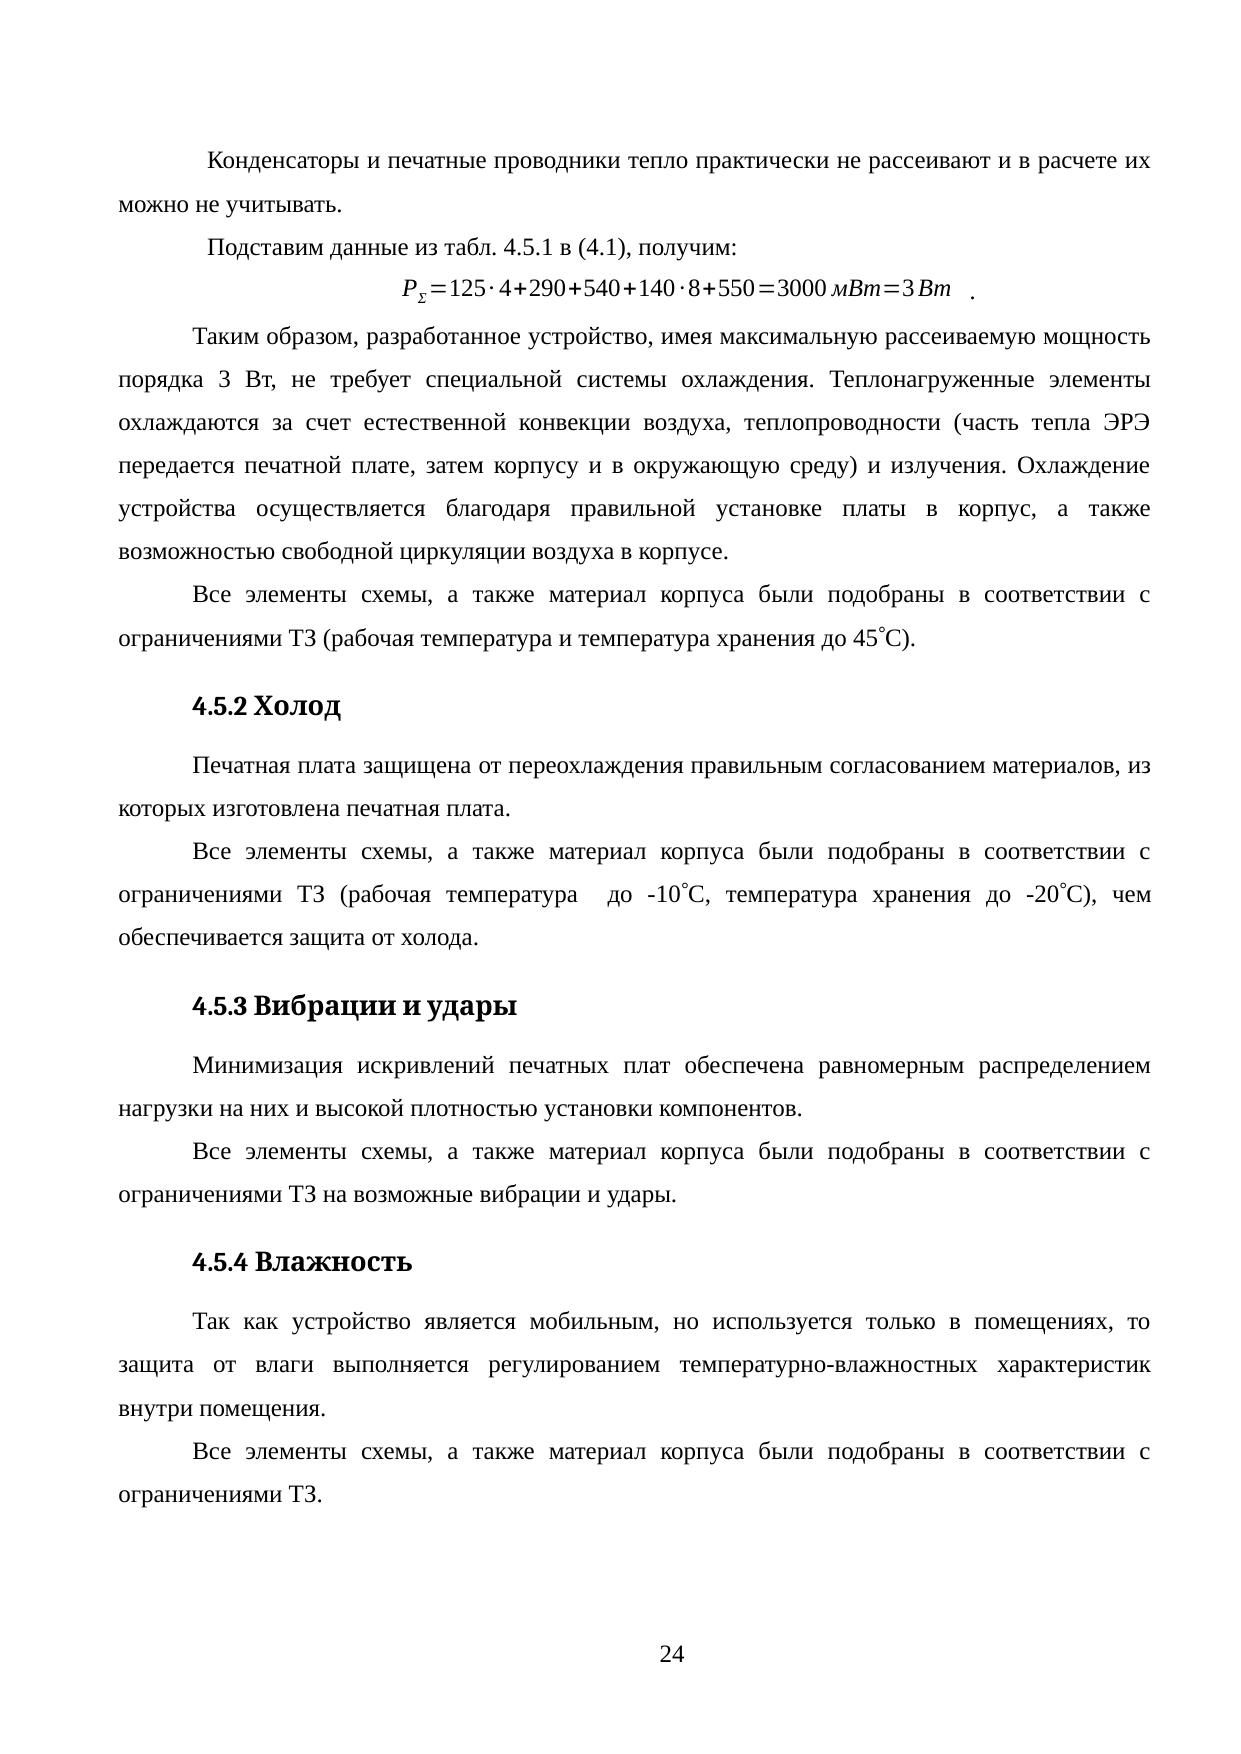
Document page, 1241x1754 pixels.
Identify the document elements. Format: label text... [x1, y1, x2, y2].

subtitle 4.5.4 Влажность [118, 1247, 1152, 1278]
text Все элементы схемы, а также материал корпуса были подобраны в соответствии с ограничениями ТЗ (рабочая температура до -10С, температура хранения до -20С), чем обеспечивается защита от холода. [118, 836, 1152, 951]
text Печатная плата защищена от переохлаждения правильным согласованием материалов, из которых изготовлена печатная плата. [118, 750, 1152, 822]
text Все элементы схемы, а также материал корпуса были подобраны в соответствии с ограничениями ТЗ на возможные вибрации и удары. [118, 1136, 1152, 1208]
text Так как устройство является мобильным, но используется только в помещениях, то защита от влаги выполняется регулированием температурно-влажностных характеристик внутри помещения. [118, 1306, 1152, 1421]
text Таким образом, разработанное устройство, имея максимальную рассеиваемую мощность порядка 3 Вт, не требует специальной системы охлаждения. Теплонагруженные элементы охлаждаются за счет естественной конвекции воздуха, теплопроводности (часть тепла ЭРЭ передается печатной плате, затем корпусу и в окружающую среду) и излучения. Охлаждение устройства осуществляется благодаря правильной установке платы в корпус, а также возможностью свободной циркуляции воздуха в корпусе. [118, 321, 1152, 565]
text Все элементы схемы, а также материал корпуса были подобраны в соответствии с ограничениями ТЗ (рабочая температура и температура хранения до 45С). [118, 579, 1152, 651]
text Минимизация искривлений печатных плат обеспечена равномерным распределением нагрузки на них и высокой плотностью установки компонентов. [118, 1050, 1152, 1122]
text Все элементы схемы, а также материал корпуса были подобраны в соответствии с ограничениями ТЗ. [118, 1436, 1152, 1508]
subtitle 4.5.2 Холод [118, 691, 1152, 722]
subtitle 4.5.3 Вибрации и удары [118, 991, 1152, 1022]
text Подставим данные из табл. 4.5.1 в (4.1), получим: [118, 232, 1152, 261]
text Конденсаторы и печатные проводники тепло практически не рассеивают и в расчете их можно не учитывать. [118, 146, 1152, 217]
text . [118, 275, 1152, 306]
